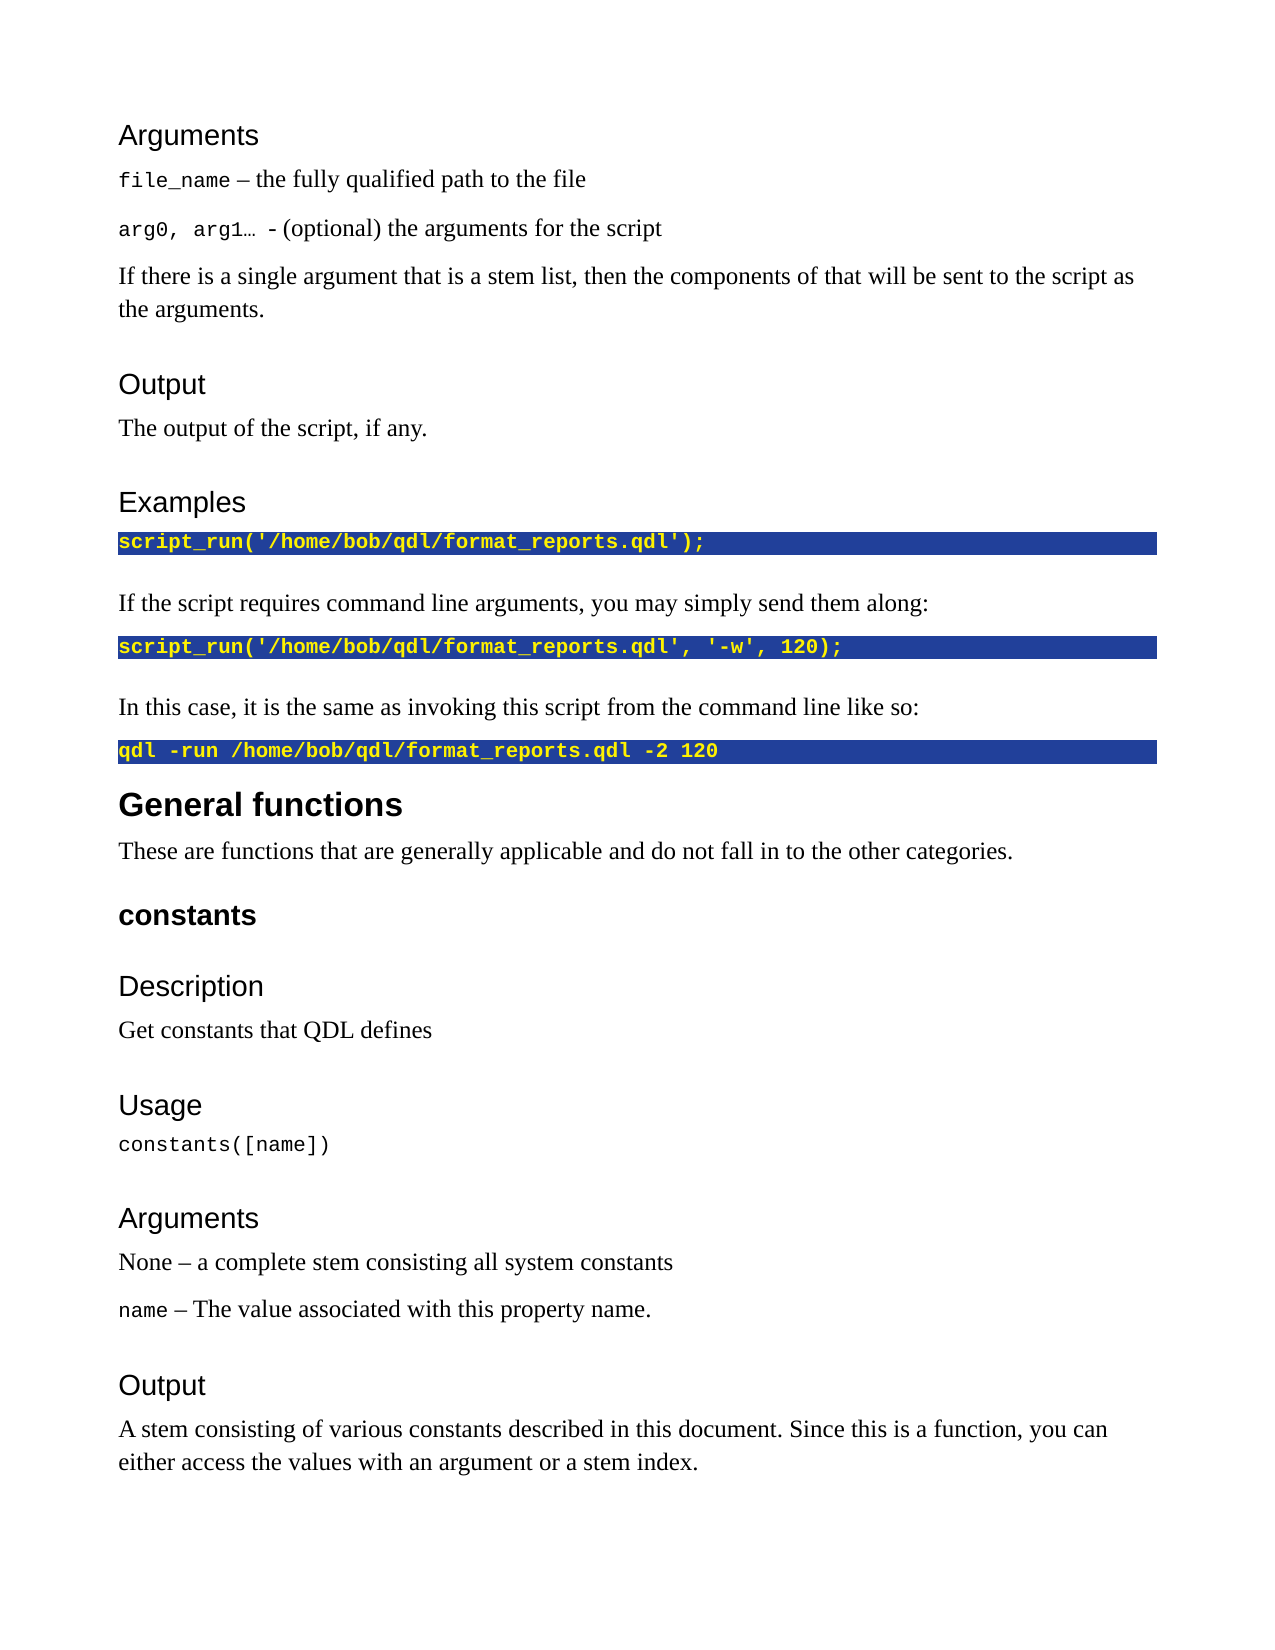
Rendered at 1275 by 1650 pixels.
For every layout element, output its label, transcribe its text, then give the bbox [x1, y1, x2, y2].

text script_run('/home/bob/qdl/format_reports.qdl', '-w', 120); [118, 636, 1157, 659]
subtitle Examples [118, 486, 1157, 519]
text A stem consisting of various constants described in this document. Since this is a function, you can either access the values with an argument or a stem index. [118, 1414, 1157, 1476]
text file_name – the fully qualified path to the file [118, 164, 1157, 194]
subtitle Arguments [118, 1201, 1157, 1234]
text These are functions that are generally applicable and do not fall in to the other categories. [118, 836, 1157, 864]
subtitle General functions [118, 784, 1157, 823]
text name – The value associated with this property name. [118, 1294, 1157, 1324]
text constants([name]) [118, 1134, 1157, 1157]
text If there is a single argument that is a stem list, then the components of that will be sent to the script as the arguments. [118, 261, 1157, 323]
subtitle Output [118, 1368, 1157, 1401]
text script_run('/home/bob/qdl/format_reports.qdl'); [118, 532, 1157, 555]
text If the script requires command line arguments, you may simply send them along: [118, 555, 1157, 617]
text None – a complete stem consisting all system constants [118, 1247, 1157, 1275]
subtitle Output [118, 367, 1157, 400]
text arg0, arg1… - (optional) the arguments for the script [118, 213, 1157, 242]
text qdl -run /home/bob/qdl/format_reports.qdl -2 120 [118, 740, 1157, 764]
subtitle constants [118, 898, 1157, 932]
text The output of the script, if any. [118, 413, 1157, 442]
text In this case, it is the same as invoking this script from the command line like so: [118, 659, 1157, 721]
subtitle Arguments [118, 118, 1157, 152]
subtitle Description [118, 969, 1157, 1003]
text Get constants that QDL defines [118, 1015, 1157, 1044]
subtitle Usage [118, 1088, 1157, 1121]
